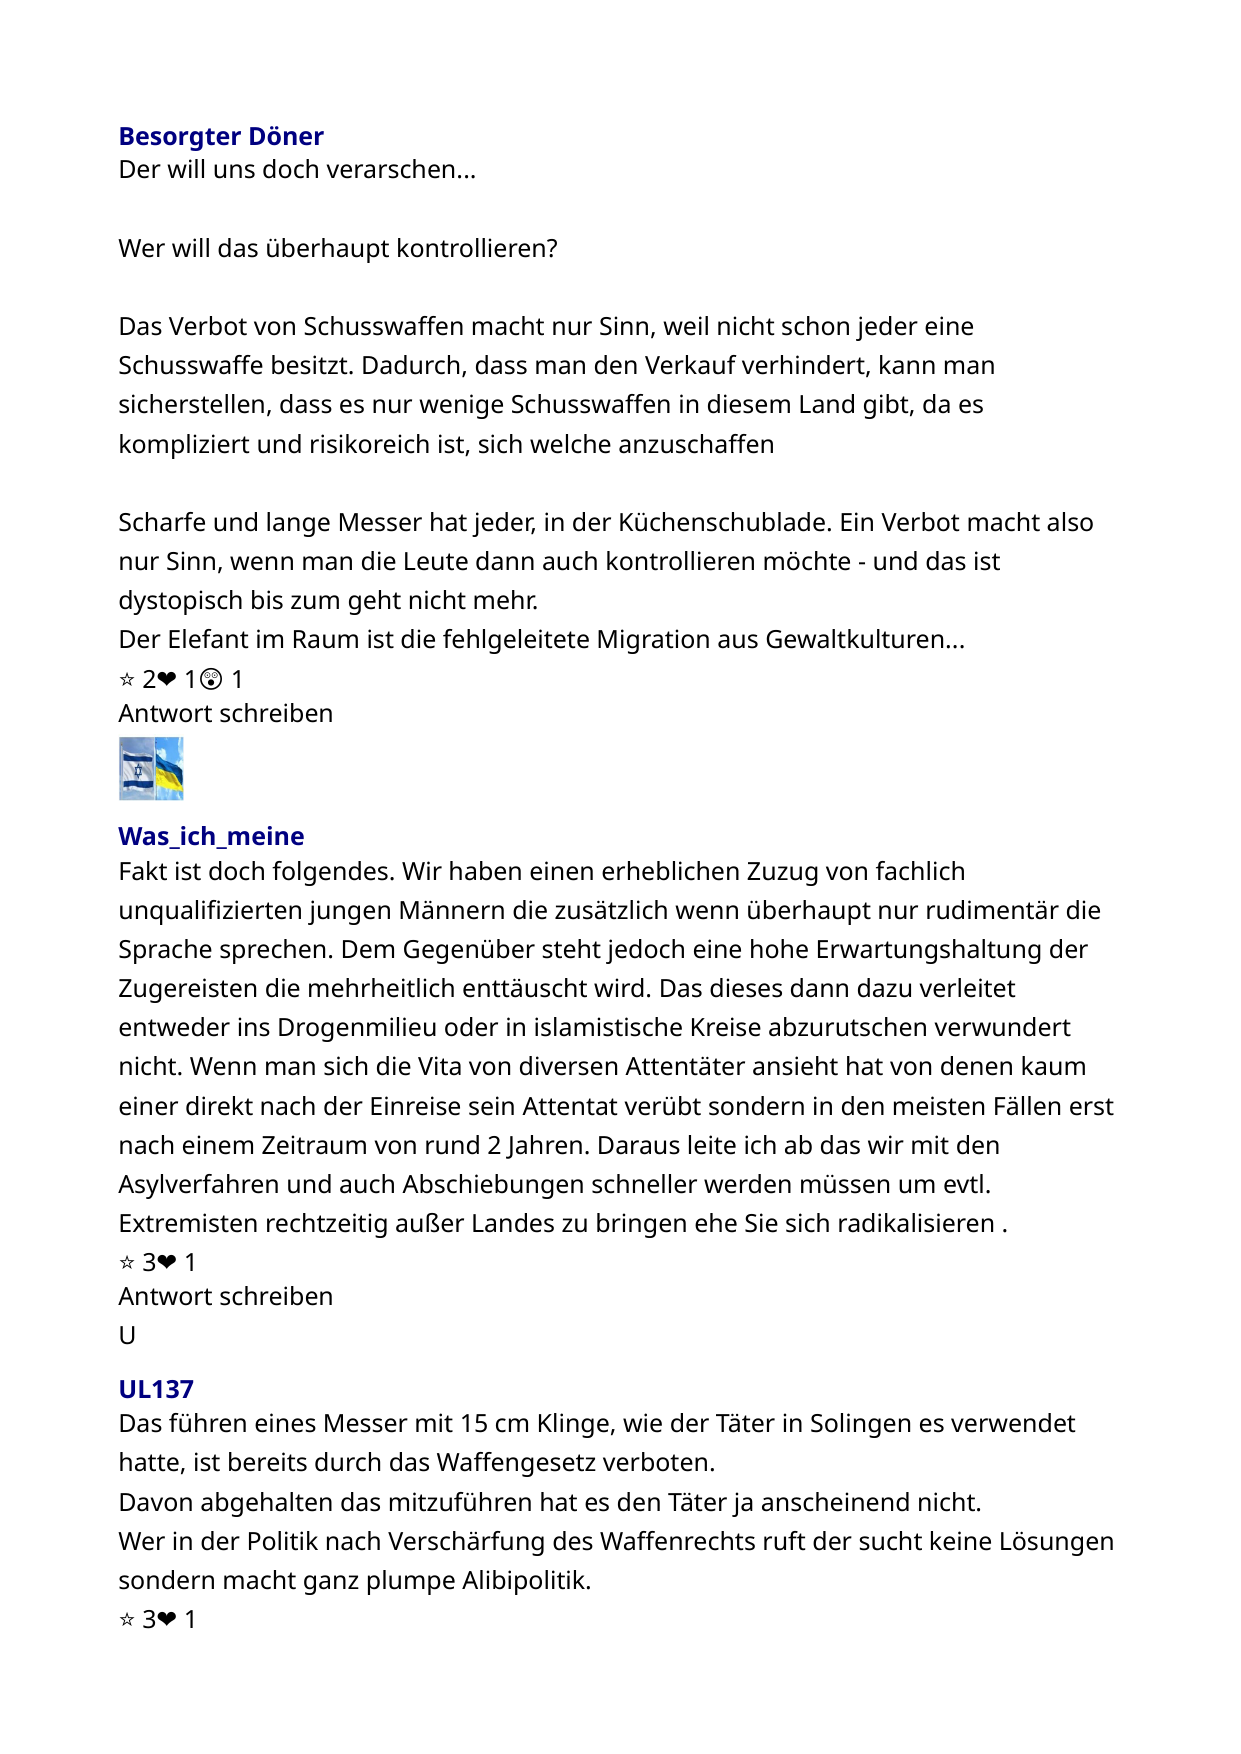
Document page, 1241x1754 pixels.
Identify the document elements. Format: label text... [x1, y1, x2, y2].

picture [118, 734, 184, 801]
text ⭐️ 3❤️ 1 [118, 1245, 1122, 1279]
subtitle Was_ich_meine [118, 819, 1122, 853]
subtitle Besorgter Döner [118, 118, 1122, 152]
text Antwort schreiben [118, 1279, 1122, 1313]
text Davon abgehalten das mitzuführen hat es den Täter ja anscheinend nicht. [118, 1484, 1122, 1518]
text ⭐️ 3❤️ 1 [118, 1602, 1122, 1636]
text Fakt ist doch folgendes. Wir haben einen erheblichen Zuzug von fachlich unqualifizierten jungen Männern die zusätzlich wenn überhaupt nur rudimentär die Sprache sprechen. Dem Gegenüber steht jedoch eine hohe Erwartungshaltung der Zugereisten die mehrheitlich enttäuscht wird. Das dieses dann dazu verleitet entweder ins Drogenmilieu oder in islamistische Kreise abzurutschen verwundert nicht. Wenn man sich die Vita von diversen Attentäter ansieht hat von denen kaum einer direkt nach der Einreise sein Attentat verübt sondern in den meisten Fällen erst nach einem Zeitraum von rund 2 Jahren. Daraus leite ich ab das wir mit den Asylverfahren und auch Abschiebungen schneller werden müssen um evtl. Extremisten rechtzeitig außer Landes zu bringen ehe Sie sich radikalisieren . [118, 853, 1122, 1240]
text Der will uns doch verarschen... Wer will das überhaupt kontrollieren? Das Verbot von Schusswaffen macht nur Sinn, weil nicht schon jeder eine Schusswaffe besitzt. Dadurch, dass man den Verkauf verhindert, kann man sicherstellen, dass es nur wenige Schusswaffen in diesem Land gibt, da es kompliziert und risikoreich ist, sich welche anzuschaffen Scharfe und lange Messer hat jeder, in der Küchenschublade. Ein Verbot macht also nur Sinn, wenn man die Leute dann auch kontrollieren möchte - und das ist dystopisch bis zum geht nicht mehr. [118, 152, 1122, 617]
text Der Elefant im Raum ist die fehlgeleitete Migration aus Gewaltkulturen... [118, 622, 1122, 656]
text ⭐️ 2❤️ 1😲 1 [118, 661, 1122, 695]
text Antwort schreiben [118, 695, 1122, 729]
text U [118, 1318, 1122, 1352]
text Wer in der Politik nach Verschärfung des Waffenrechts ruft der sucht keine Lösungen sondern macht ganz plumpe Alibipolitik. [118, 1523, 1122, 1597]
text Das führen eines Messer mit 15 cm Klinge, wie der Täter in Solingen es verwendet hatte, ist bereits durch das Waffengesetz verboten. [118, 1406, 1122, 1479]
subtitle UL137 [118, 1372, 1122, 1406]
